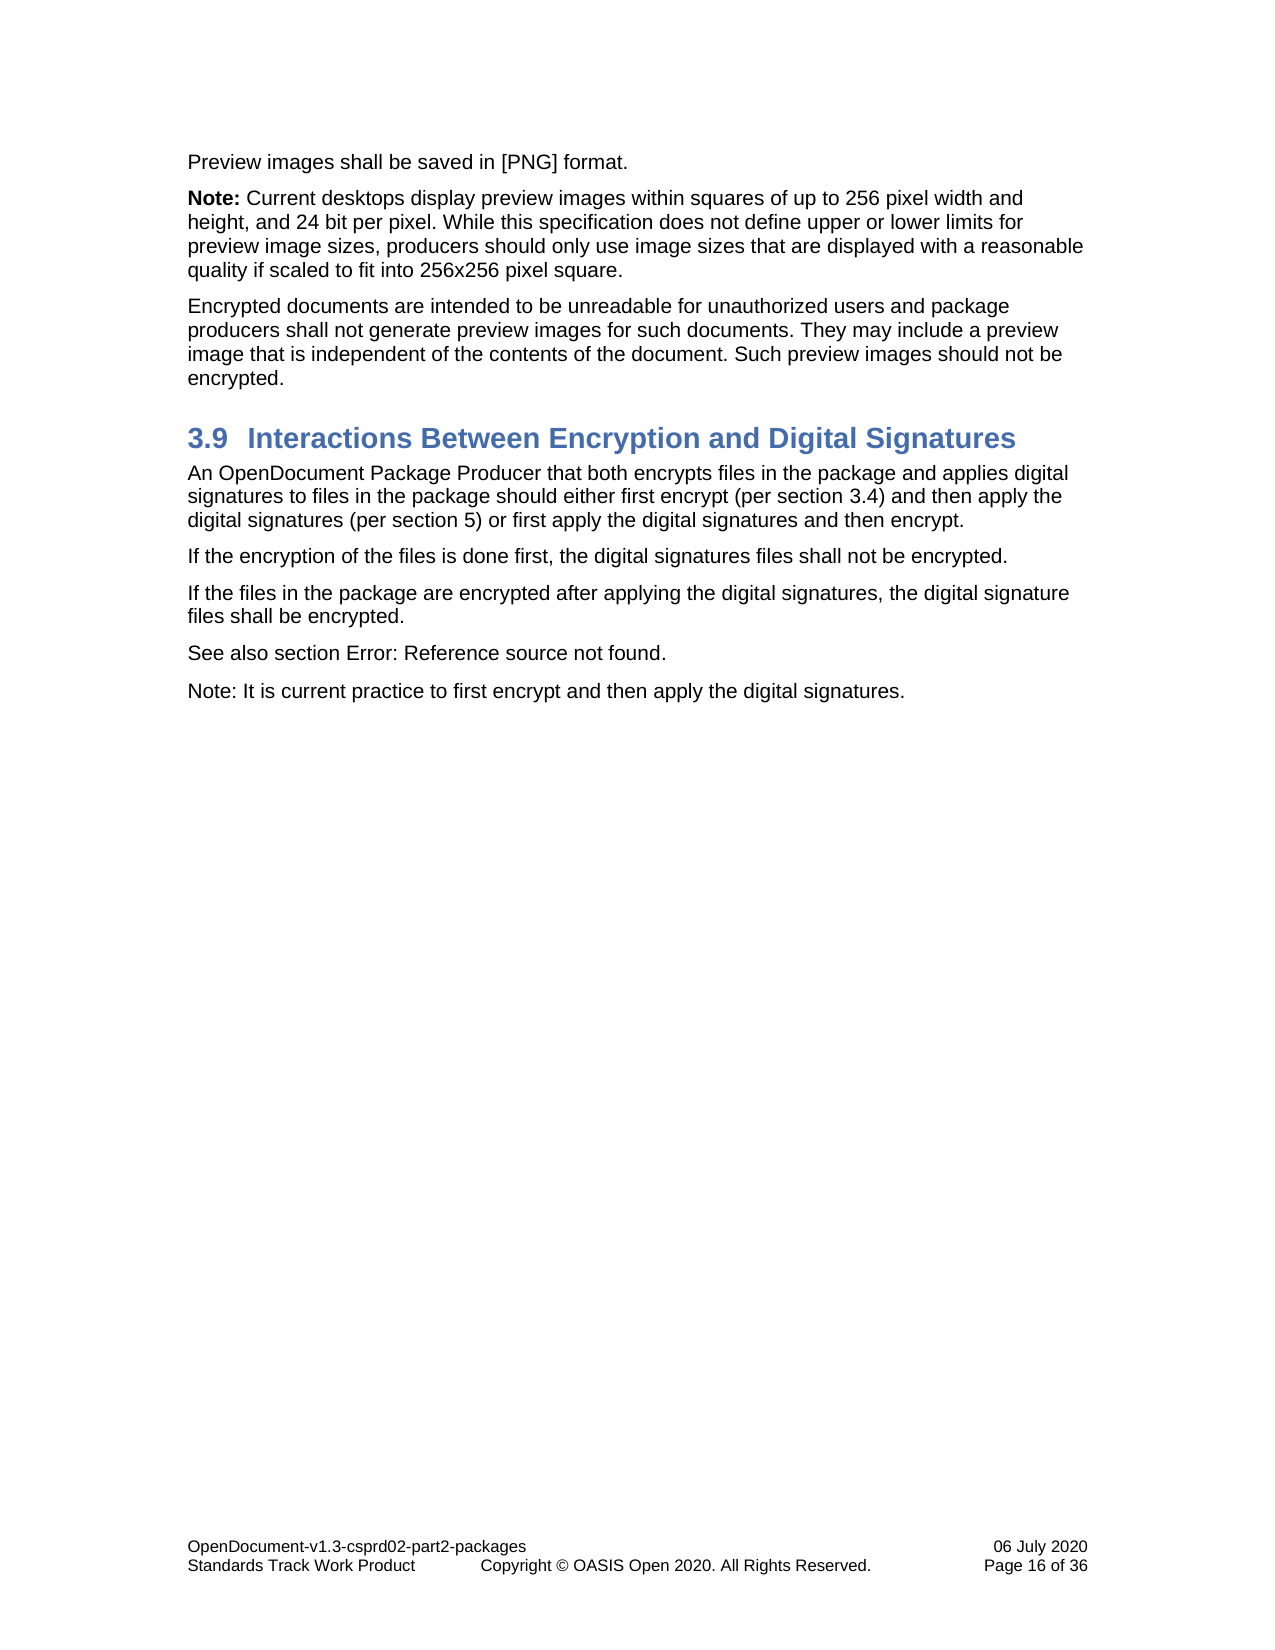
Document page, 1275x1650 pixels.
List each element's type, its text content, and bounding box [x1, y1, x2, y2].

text If the encryption of the files is done first, the digital signatures files shall not be encrypted. [187, 544, 1088, 568]
text Note: Current desktops display preview images within squares of up to 256 pixel width and height, and 24 bit per pixel. While this specification does not define upper or lower limits for preview image sizes, producers should only use image sizes that are displayed with a reasonable quality if scaled to fit into 256x256 pixel square. [187, 186, 1088, 282]
text Encrypted documents are intended to be unreadable for unauthorized users and package producers shall not generate preview images for such documents. They may include a preview image that is independent of the contents of the document. Such preview images should not be encrypted. [187, 294, 1088, 390]
text See also section Error: Reference source not found. [187, 640, 1088, 664]
text If the files in the package are encrypted after applying the digital signatures, the digital signature files shall be encrypted. [187, 580, 1088, 628]
text Preview images shall be saved in [PNG] format. [187, 150, 1088, 174]
subtitle Note: It is current practice to first encrypt and then apply the digital signatures. [187, 679, 1088, 703]
text An OpenDocument Package Producer that both encrypts files in the package and applies digital signatures to files in the package should either first encrypt (per section 3.4) and then apply the digital signatures (per section 5) or first apply the digital signatures and then encrypt. [187, 460, 1088, 532]
subtitle Interactions Between Encryption and Digital Signatures [187, 421, 1088, 454]
